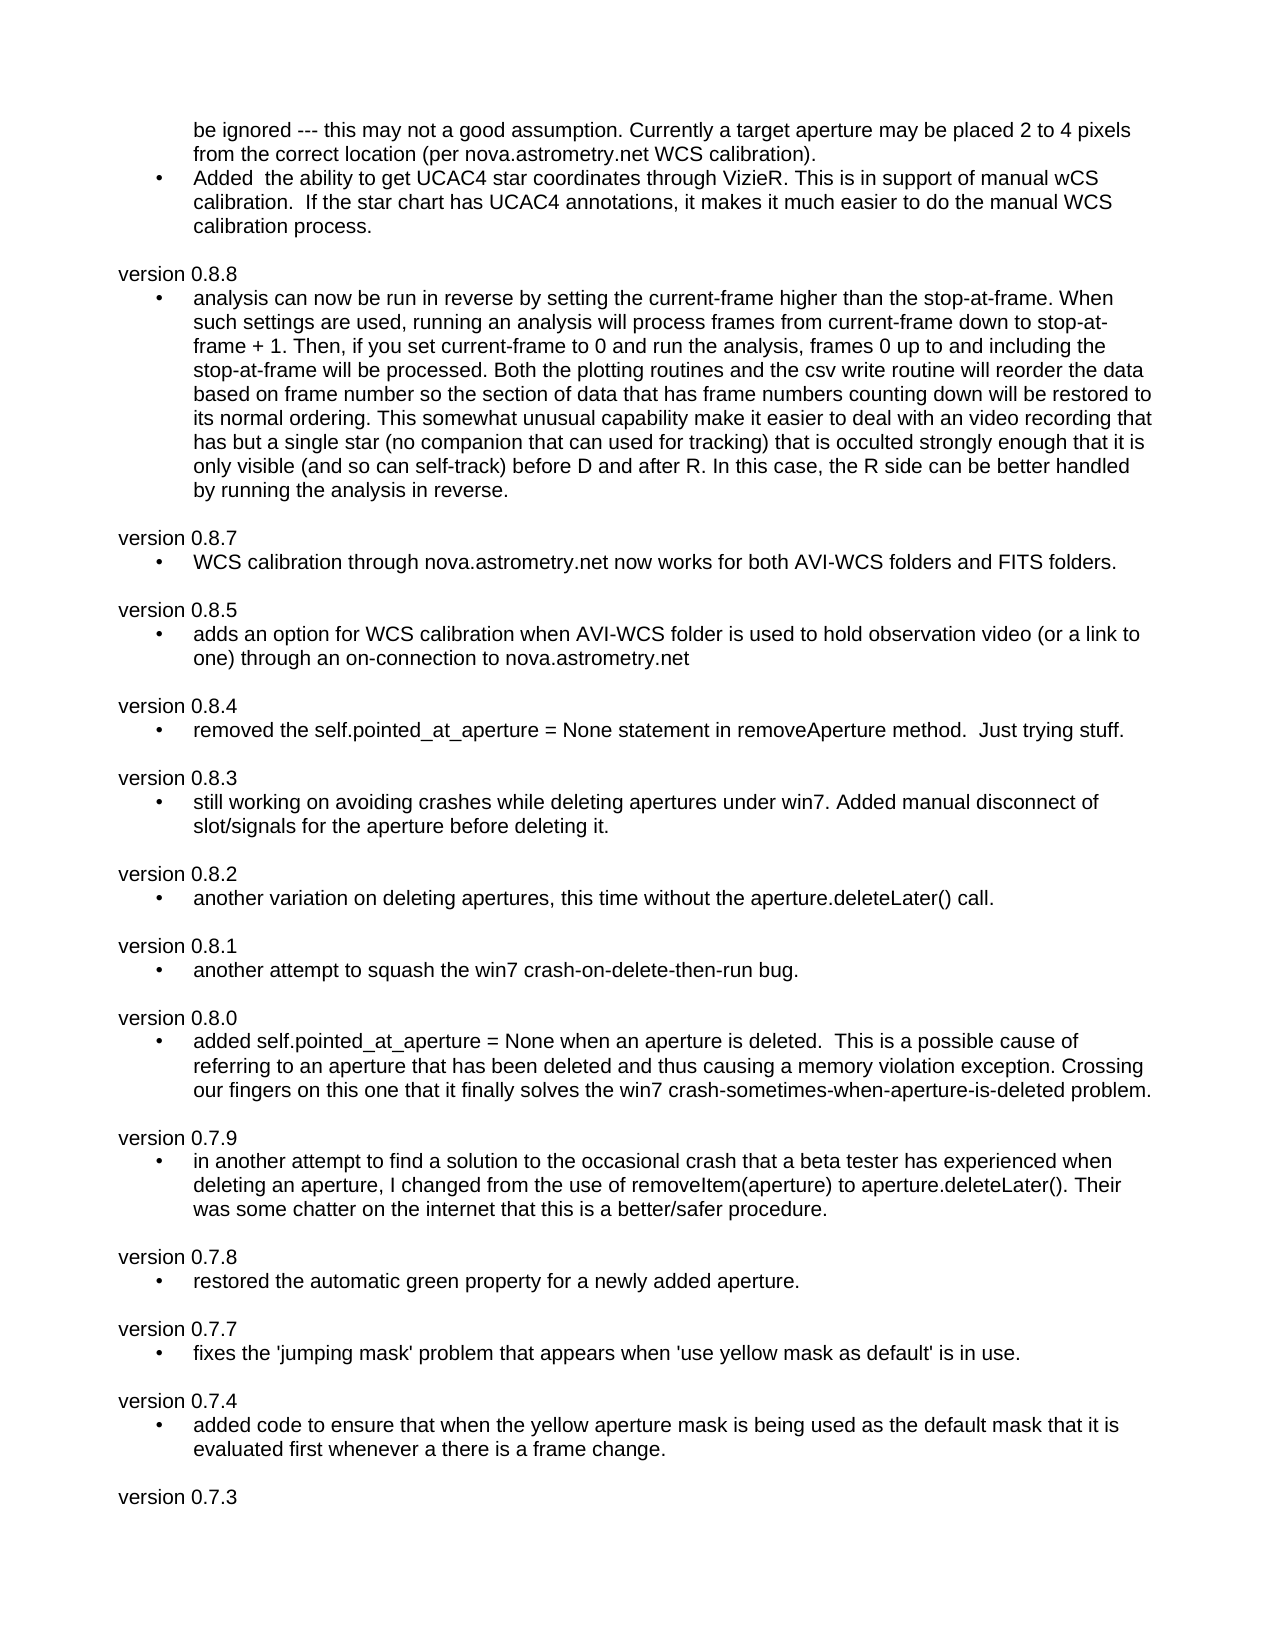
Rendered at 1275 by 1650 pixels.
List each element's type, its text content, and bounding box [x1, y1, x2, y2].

list another variation on deleting apertures, this time without the aperture.deleteLater() call. [156, 885, 1157, 933]
list analysis can now be run in reverse by setting the current-frame higher than the stop-at-frame. When such settings are used, running an analysis will process frames from current-frame down to stop-at-frame + 1. Then, if you set current-frame to 0 and run the analysis, frames 0 up to and including the stop-at-frame will be processed. Both the plotting routines and the csv write routine will reorder the data based on frame number so the section of data that has frame numbers counting down will be restored to its normal ordering. This somewhat unusual capability make it easier to deal with an video recording that has but a single star (no companion that can used for tracking) that is occulted strongly enough that it is only visible (and so can self-track) before D and after R. In this case, the R side can be better handled by running the analysis in reverse. [156, 286, 1157, 526]
list another attempt to squash the win7 crash-on-delete-then-run bug. [156, 957, 1157, 1005]
text version 0.8.7 [118, 526, 1157, 549]
text version 0.8.5 [118, 598, 1157, 622]
text version 0.8.3 [118, 766, 1157, 789]
text version 0.7.3 [118, 1485, 1157, 1509]
list added self.pointed_at_aperture = None when an aperture is deleted. This is a possible cause of referring to an aperture that has been deleted and thus causing a memory violation exception. Crossing our fingers on this one that it finally solves the win7 crash-sometimes-when-aperture-is-deleted problem. [156, 1029, 1157, 1125]
list WCS calibration through nova.astrometry.net now works for both AVI-WCS folders and FITS folders. [156, 549, 1157, 598]
list still working on avoiding crashes while deleting apertures under win7. Added manual disconnect of slot/signals for the aperture before deleting it. [156, 789, 1157, 861]
text version 0.8.4 [118, 693, 1157, 717]
list Added the ability to get UCAC4 star coordinates through VizieR. This is in support of manual wCS calibration. If the star chart has UCAC4 annotations, it makes it much easier to do the manual WCS calibration process. [156, 166, 1157, 262]
text version 0.8.2 [118, 861, 1157, 885]
list removed the self.pointed_at_aperture = None statement in removeAperture method. Just trying stuff. [156, 717, 1157, 766]
text version 0.7.4 [118, 1389, 1157, 1413]
text version 0.8.0 [118, 1005, 1157, 1029]
list added code to ensure that when the yellow aperture mask is being used as the default mask that it is evaluated first whenever a there is a frame change. [156, 1413, 1157, 1485]
list in another attempt to find a solution to the occasional crash that a beta tester has experienced when deleting an aperture, I changed from the use of removeItem(aperture) to aperture.deleteLater(). Their was some chatter on the internet that this is a better/safer procedure. [156, 1149, 1157, 1245]
list be ignored --- this may not a good assumption. Currently a target aperture may be placed 2 to 4 pixels from the correct location (per nova.astrometry.net WCS calibration). [156, 118, 1157, 166]
list restored the automatic green property for a newly added aperture. [156, 1269, 1157, 1317]
text version 0.7.8 [118, 1245, 1157, 1269]
list adds an option for WCS calibration when AVI-WCS folder is used to hold observation video (or a link to one) through an on-connection to nova.astrometry.net [156, 622, 1157, 693]
text version 0.8.1 [118, 933, 1157, 957]
text version 0.7.7 [118, 1317, 1157, 1341]
text version 0.7.9 [118, 1125, 1157, 1149]
list fixes the 'jumping mask' problem that appears when 'use yellow mask as default' is in use. [156, 1341, 1157, 1389]
text version 0.8.8 [118, 262, 1157, 286]
